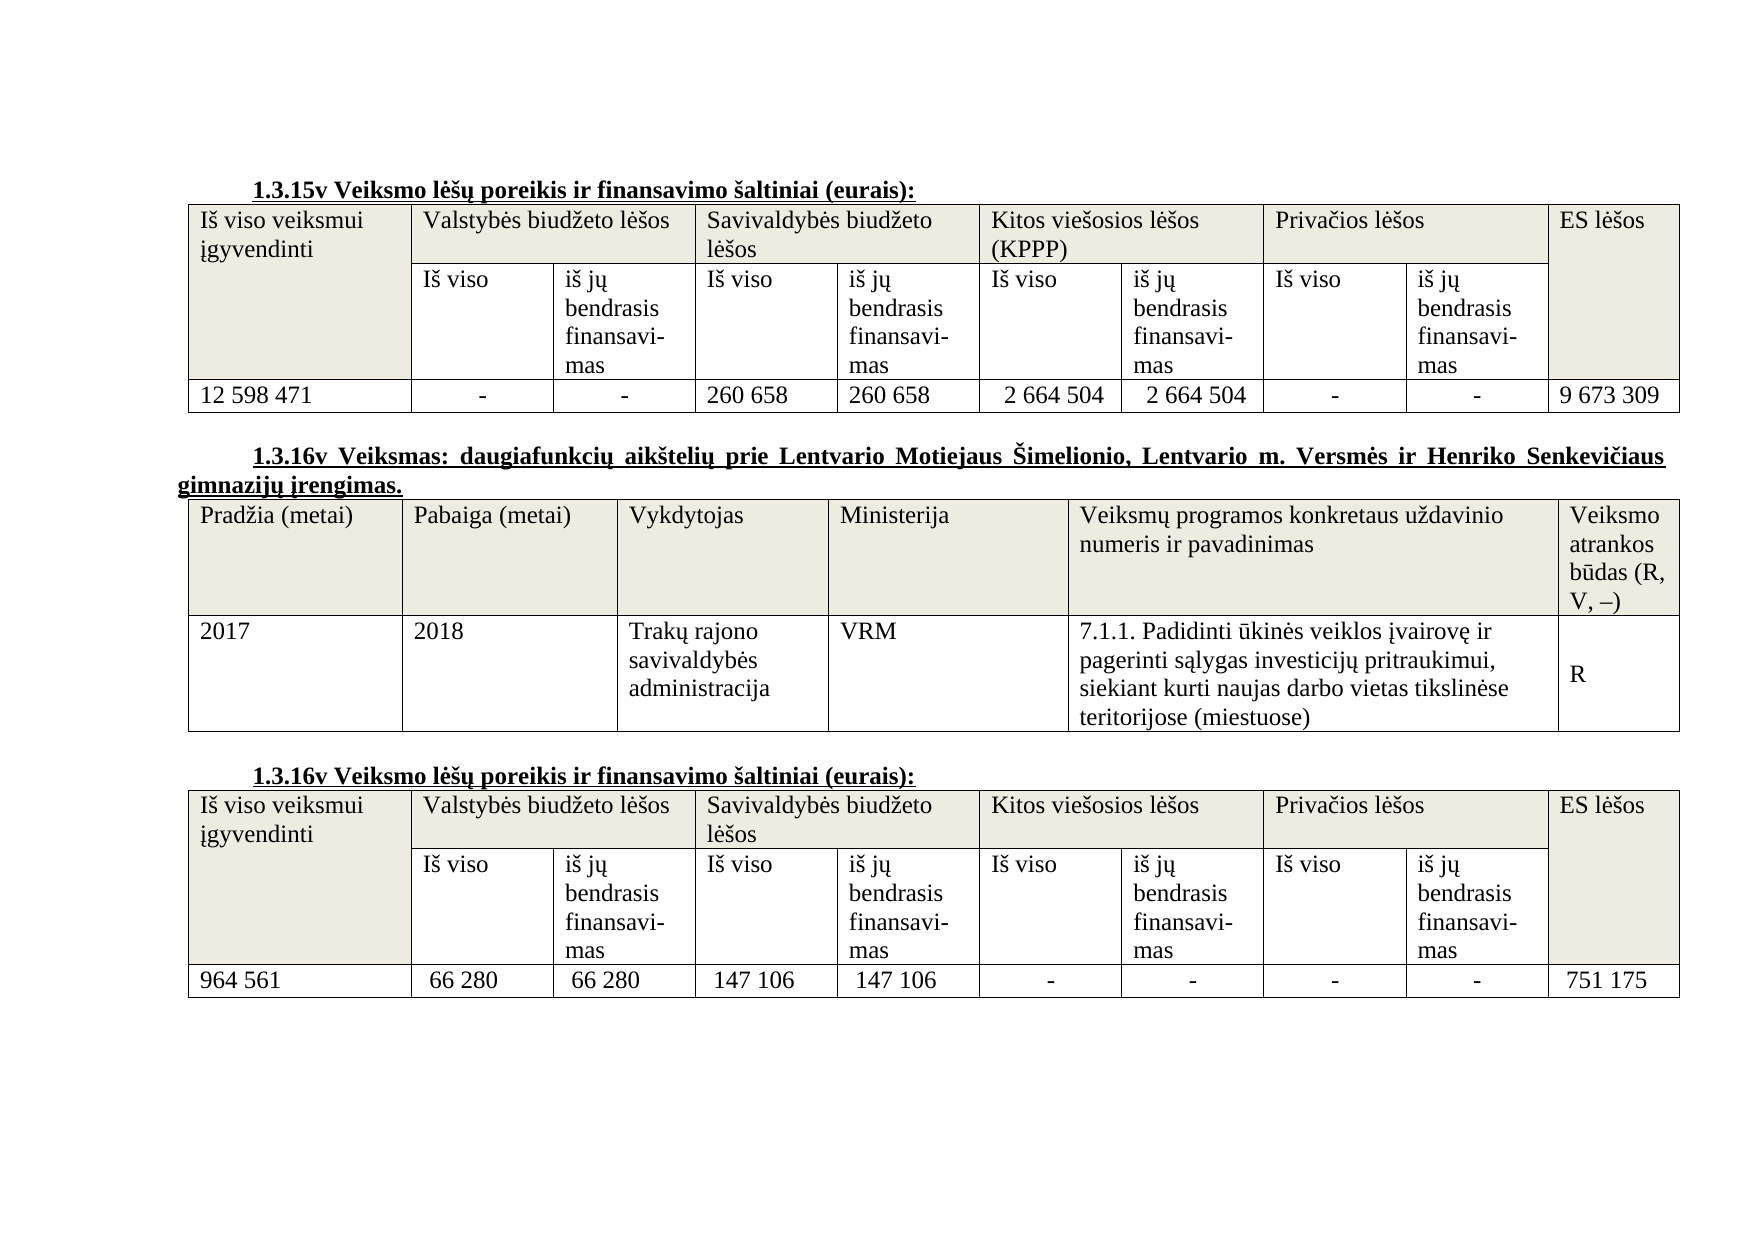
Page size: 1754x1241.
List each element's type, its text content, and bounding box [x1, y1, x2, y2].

table_cell Iš viso [1264, 849, 1406, 964]
table_header Iš viso veiksmui įgyvendinti [189, 791, 411, 964]
table_cell 751 175 [1549, 965, 1679, 997]
table_header Valstybės biudžeto lėšos [412, 205, 695, 263]
text 1.3.15v Veiksmo lėšų poreikis ir finansavimo šaltiniai (eurais): [177, 176, 1665, 204]
table_header Kitos viešosios lėšos [980, 791, 1263, 848]
table_header ES lėšos [1549, 205, 1679, 379]
table_cell 12 598 471 [189, 380, 411, 412]
table_cell - [554, 380, 695, 412]
table_header Ministerija [829, 500, 1068, 615]
table_cell iš jų bendrasis finansavi- mas [1407, 264, 1548, 379]
table_cell iš jų bendrasis finansavi- mas [1122, 264, 1263, 379]
table_header ES lėšos [1549, 791, 1679, 964]
table_cell Iš viso [412, 264, 553, 379]
table_cell Iš viso [696, 849, 837, 964]
table_cell iš jų bendrasis finansavi- mas [554, 849, 695, 964]
table_cell 260 658 [838, 380, 979, 412]
table_cell Iš viso [980, 264, 1121, 379]
table_header Veiksmo atrankos būdas (R, V, –) [1559, 500, 1679, 615]
table_header Savivaldybės biudžeto lėšos [696, 791, 979, 848]
table_cell R [1559, 616, 1679, 731]
table_cell - [412, 380, 553, 412]
table_cell iš jų bendrasis finansavi- mas [1122, 849, 1263, 964]
table_cell 7.1.1. Padidinti ūkinės veiklos įvairovę ir pagerinti sąlygas investicijų pritraukimui, siekiant kurti naujas darbo vietas tikslinėse teritorijose (miestuose) [1069, 616, 1558, 731]
table_cell - [1122, 965, 1263, 997]
table_cell Iš viso [1264, 264, 1406, 379]
table_cell - [1407, 965, 1548, 997]
table_cell 2 664 504 [980, 380, 1121, 412]
table_cell 66 280 [412, 965, 553, 997]
table_header Privačios lėšos [1264, 205, 1548, 263]
table_cell 2 664 504 [1122, 380, 1263, 412]
table_cell Iš viso [696, 264, 837, 379]
table_cell 147 106 [838, 965, 979, 997]
text 1.3.16v Veiksmas: daugiafunkcių aikštelių prie Lentvario Motiejaus Šimelionio, Lentvario m. Versmės ir Henriko Senkevičiaus gimnazijų įrengimas. [177, 441, 1665, 499]
table_cell 66 280 [554, 965, 695, 997]
table_cell - [1264, 380, 1406, 412]
table_cell VRM [829, 616, 1068, 731]
table_cell - [1264, 965, 1406, 997]
table_cell Iš viso [412, 849, 553, 964]
table_cell 260 658 [696, 380, 837, 412]
table_cell 2018 [403, 616, 617, 731]
table_header Valstybės biudžeto lėšos [412, 791, 695, 848]
table_cell Iš viso [980, 849, 1121, 964]
table_cell - [980, 965, 1121, 997]
table_header Kitos viešosios lėšos (KPPP) [980, 205, 1263, 263]
table_cell iš jų bendrasis finansavi- mas [838, 849, 979, 964]
table_header Privačios lėšos [1264, 791, 1548, 848]
table_cell Trakų rajono savivaldybės administracija [618, 616, 828, 731]
table_header Veiksmų programos konkretaus uždavinio numeris ir pavadinimas [1069, 500, 1558, 615]
table_header Iš viso veiksmui įgyvendinti [189, 205, 411, 379]
table_cell iš jų bendrasis finansavi- mas [838, 264, 979, 379]
table_cell 964 561 [189, 965, 411, 997]
table_cell 9 673 309 [1549, 380, 1679, 412]
table_header Pradžia (metai) [189, 500, 402, 615]
table_header Vykdytojas [618, 500, 828, 615]
text 1.3.16v Veiksmo lėšų poreikis ir finansavimo šaltiniai (eurais): [177, 761, 1665, 789]
table_cell - [1407, 380, 1548, 412]
table_header Pabaiga (metai) [403, 500, 617, 615]
table_cell 147 106 [696, 965, 837, 997]
table_cell 2017 [189, 616, 402, 731]
table_cell iš jų bendrasis finansavi- mas [1407, 849, 1548, 964]
table_header Savivaldybės biudžeto lėšos [696, 205, 979, 263]
table_cell iš jų bendrasis finansavi- mas [554, 264, 695, 379]
